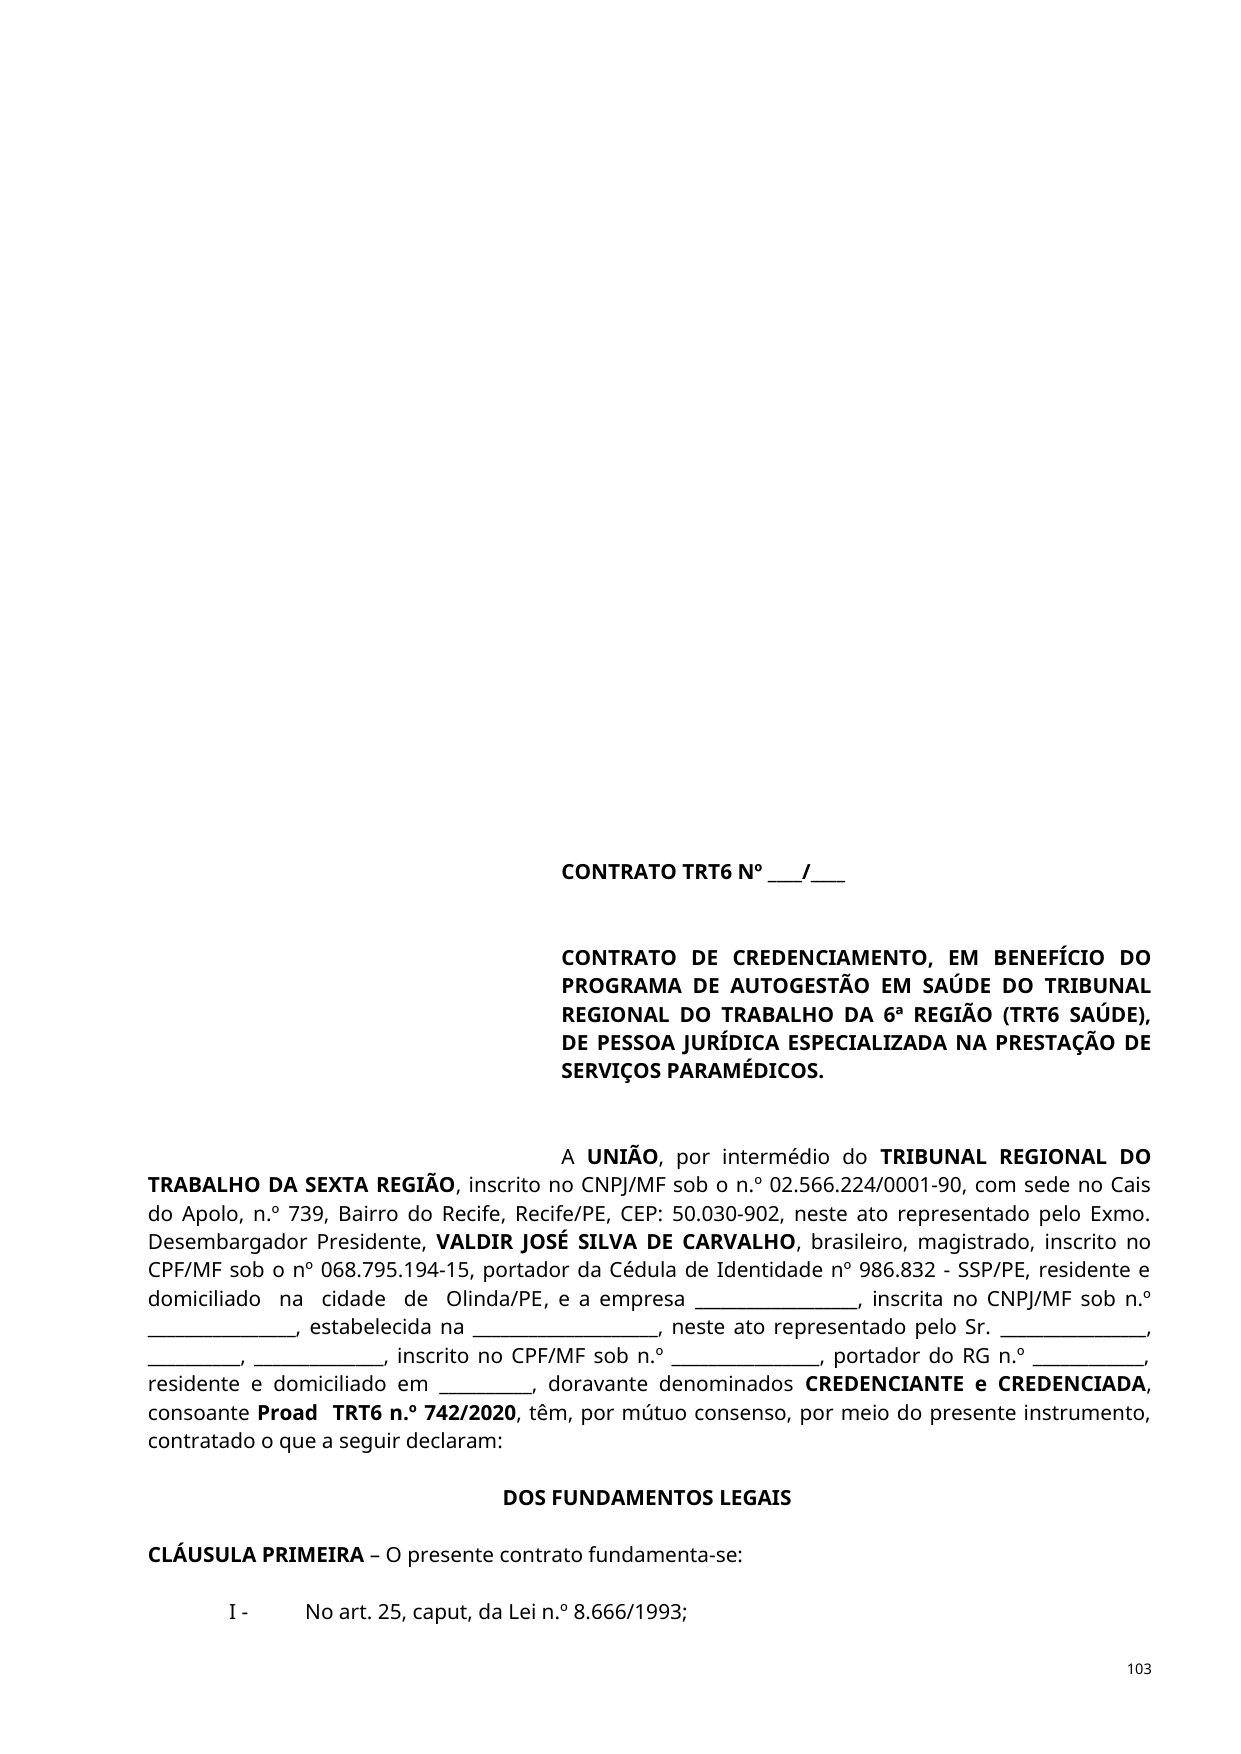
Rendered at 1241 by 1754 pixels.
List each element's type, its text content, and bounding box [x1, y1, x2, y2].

text A UNIÃO, por intermédio do TRIBUNAL REGIONAL DO TRABALHO DA SEXTA REGIÃO, inscrito no CNPJ/MF sob o n.º 02.566.224/0001-90, com sede no Cais do Apolo, n.º 739, Bairro do Recife, Recife/PE, CEP: 50.030-902, neste ato representado pelo Exmo. Desembargador Presidente, VALDIR JOSÉ SILVA DE CARVALHO, brasileiro, magistrado, inscrito no CPF/MF sob o nº 068.795.194-15, portador da Cédula de Identidade nº 986.832 - SSP/PE, residente e domiciliado na cidade de Olinda/PE, e a empresa ___________________, inscrita no CNPJ/MF sob n.º ________________, estabelecida na ____________________, neste ato representado pelo Sr. _________________, __________, ______________, inscrito no CPF/MF sob n.º ________________, portador do RG n.º ____________, residente e domiciliado em __________, doravante denominados CREDENCIANTE e CREDENCIADA, consoante Proad TRT6 n.º 742/2020, têm, por mútuo consenso, por meio do presente instrumento, contratado o que a seguir declaram: [148, 1142, 1152, 1455]
subtitle DOS FUNDAMENTOS LEGAIS [148, 1483, 1146, 1512]
text CONTRATO TRT6 Nº ____/____ [561, 857, 1152, 886]
table_header I - [222, 1597, 298, 1625]
table_header No art. 25, caput, da Lei n.º 8.666/1993; [298, 1597, 1104, 1625]
subtitle CLÁUSULA PRIMEIRA – O presente contrato fundamenta-se: [148, 1540, 1152, 1568]
text CONTRATO DE CREDENCIAMENTO, EM BENEFÍCIO DO PROGRAMA DE AUTOGESTÃO EM SAÚDE DO TRIBUNAL REGIONAL DO TRABALHO DA 6ª REGIÃO (TRT6 SAÚDE), DE PESSOA JURÍDICA ESPECIALIZADA NA PRESTAÇÃO DE SERVIÇOS PARAMÉDICOS. [561, 943, 1152, 1085]
